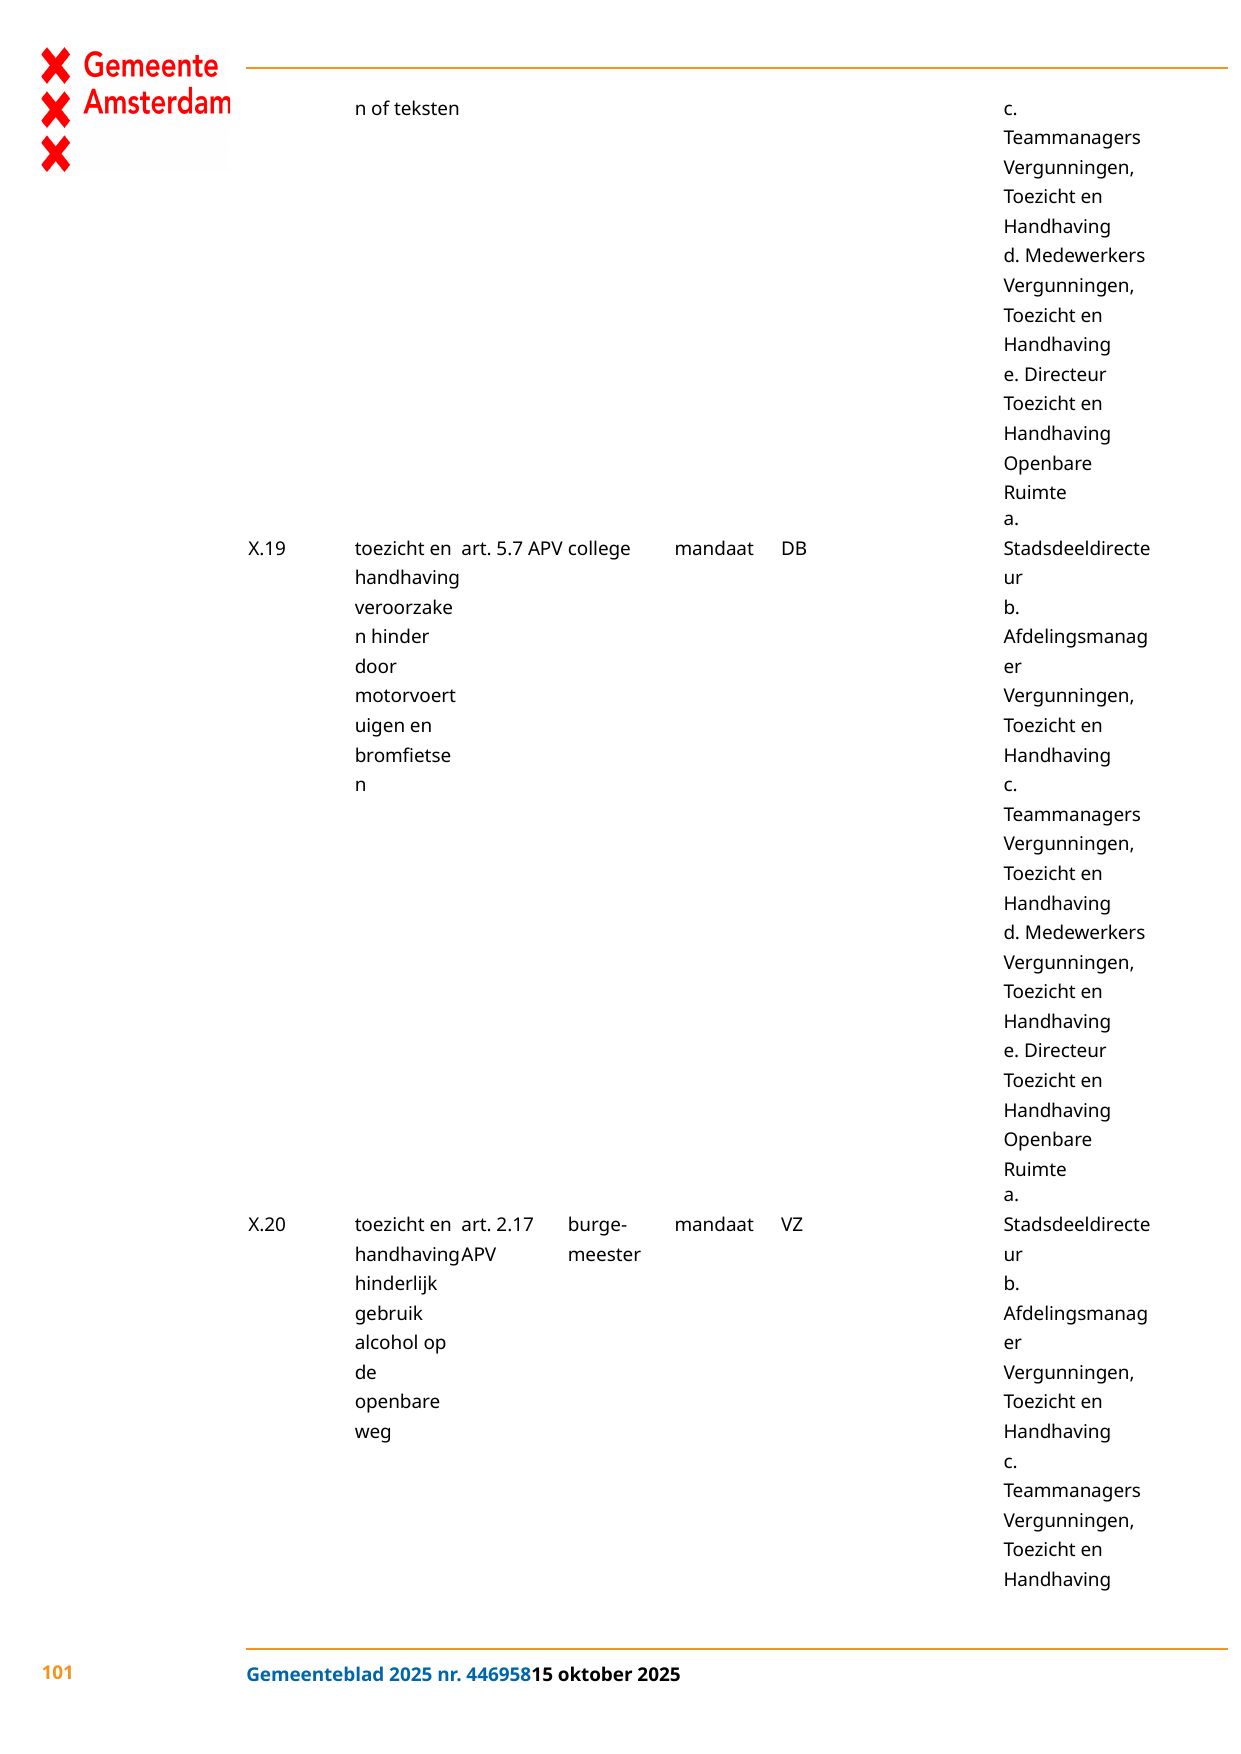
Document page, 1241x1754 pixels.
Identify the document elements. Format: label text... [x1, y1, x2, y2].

table_cell [461, 95, 568, 505]
table_cell a. Stadsdeeldirecteur b. Afdelingsmanager Vergunningen, Toezicht en Handhaving c. Teammanagers Vergunningen, Toezicht en Handhaving d. Medewerkers Vergunningen, Toezicht en Handhaving e. Directeur Toezicht en Handhaving Openbare Ruimte [1003, 505, 1152, 1182]
table_cell [888, 505, 1003, 1182]
table_cell mandaat [674, 505, 781, 1182]
table_cell a. Stadsdeeldirecteur b. Afdelingsmanager Vergunningen, Toezicht en Handhaving c. Teammanagers Vergunningen, Toezicht en Handhaving [1003, 1182, 1152, 1592]
table_cell [674, 95, 781, 505]
table_cell toezicht en handhaving veroorzaken hinder door motorvoertuigen en bromfietsen [355, 505, 461, 1182]
table_cell [248, 95, 354, 505]
table_cell mandaat [674, 1182, 781, 1592]
table_cell [888, 1182, 1003, 1592]
picture [41, 47, 231, 172]
table_cell [888, 95, 1003, 505]
table_cell [781, 95, 887, 505]
table_cell burge-meester [568, 1182, 674, 1592]
table_cell c. Teammanagers Vergunningen, Toezicht en Handhaving d. Medewerkers Vergunningen, Toezicht en Handhaving e. Directeur Toezicht en Handhaving Openbare Ruimte [1003, 95, 1152, 505]
table_cell [568, 95, 674, 505]
table_cell DB [781, 505, 887, 1182]
table_cell toezicht en handhaving hinderlijk gebruik alcohol op de openbare weg [355, 1182, 461, 1592]
table_cell n of teksten [355, 95, 461, 505]
table_cell X.20 [248, 1182, 354, 1592]
table_cell art. 5.7 APV [461, 505, 568, 1182]
table_cell college [568, 505, 674, 1182]
table_cell VZ [781, 1182, 887, 1592]
table_cell X.19 [248, 505, 354, 1182]
table_cell art. 2.17 APV [461, 1182, 568, 1592]
